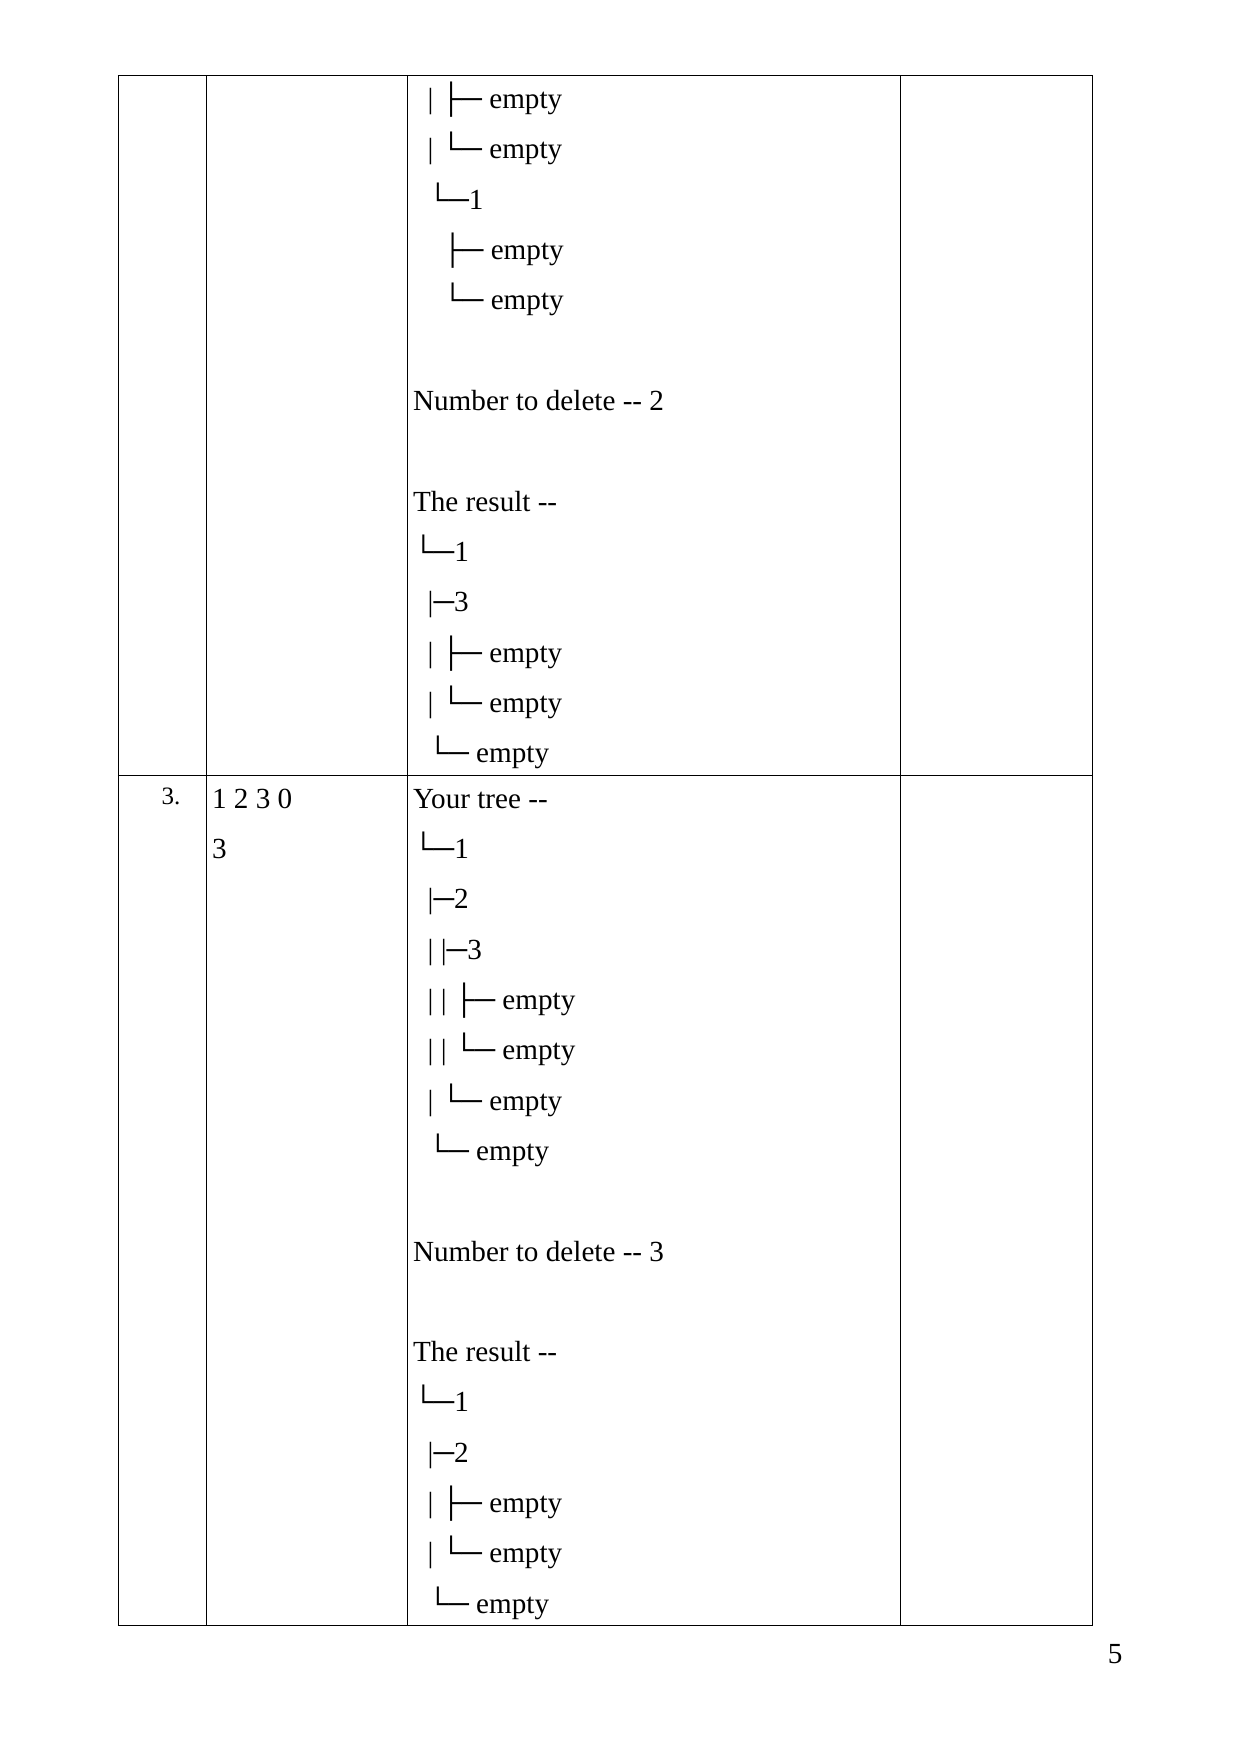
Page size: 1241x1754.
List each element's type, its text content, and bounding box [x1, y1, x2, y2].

table_cell [119, 776, 206, 1625]
table_cell [901, 76, 1092, 774]
table_cell 1 2 3 0 3 [207, 776, 407, 1625]
table_cell | ├─ empty | └─ empty └─1 ├─ empty └─ empty Number to delete -- 2 The result -- └─1 |─3 | ├─ empty | └─ empty └─ empty [408, 76, 900, 774]
table_cell [207, 76, 407, 774]
table_cell Your tree -- └─1 |─2 | |─3 | | ├─ empty | | └─ empty | └─ empty └─ empty Number to delete -- 3 The result -- └─1 |─2 | ├─ empty | └─ empty └─ empty [408, 776, 900, 1625]
table_cell [901, 776, 1092, 1625]
table_cell [119, 76, 206, 774]
